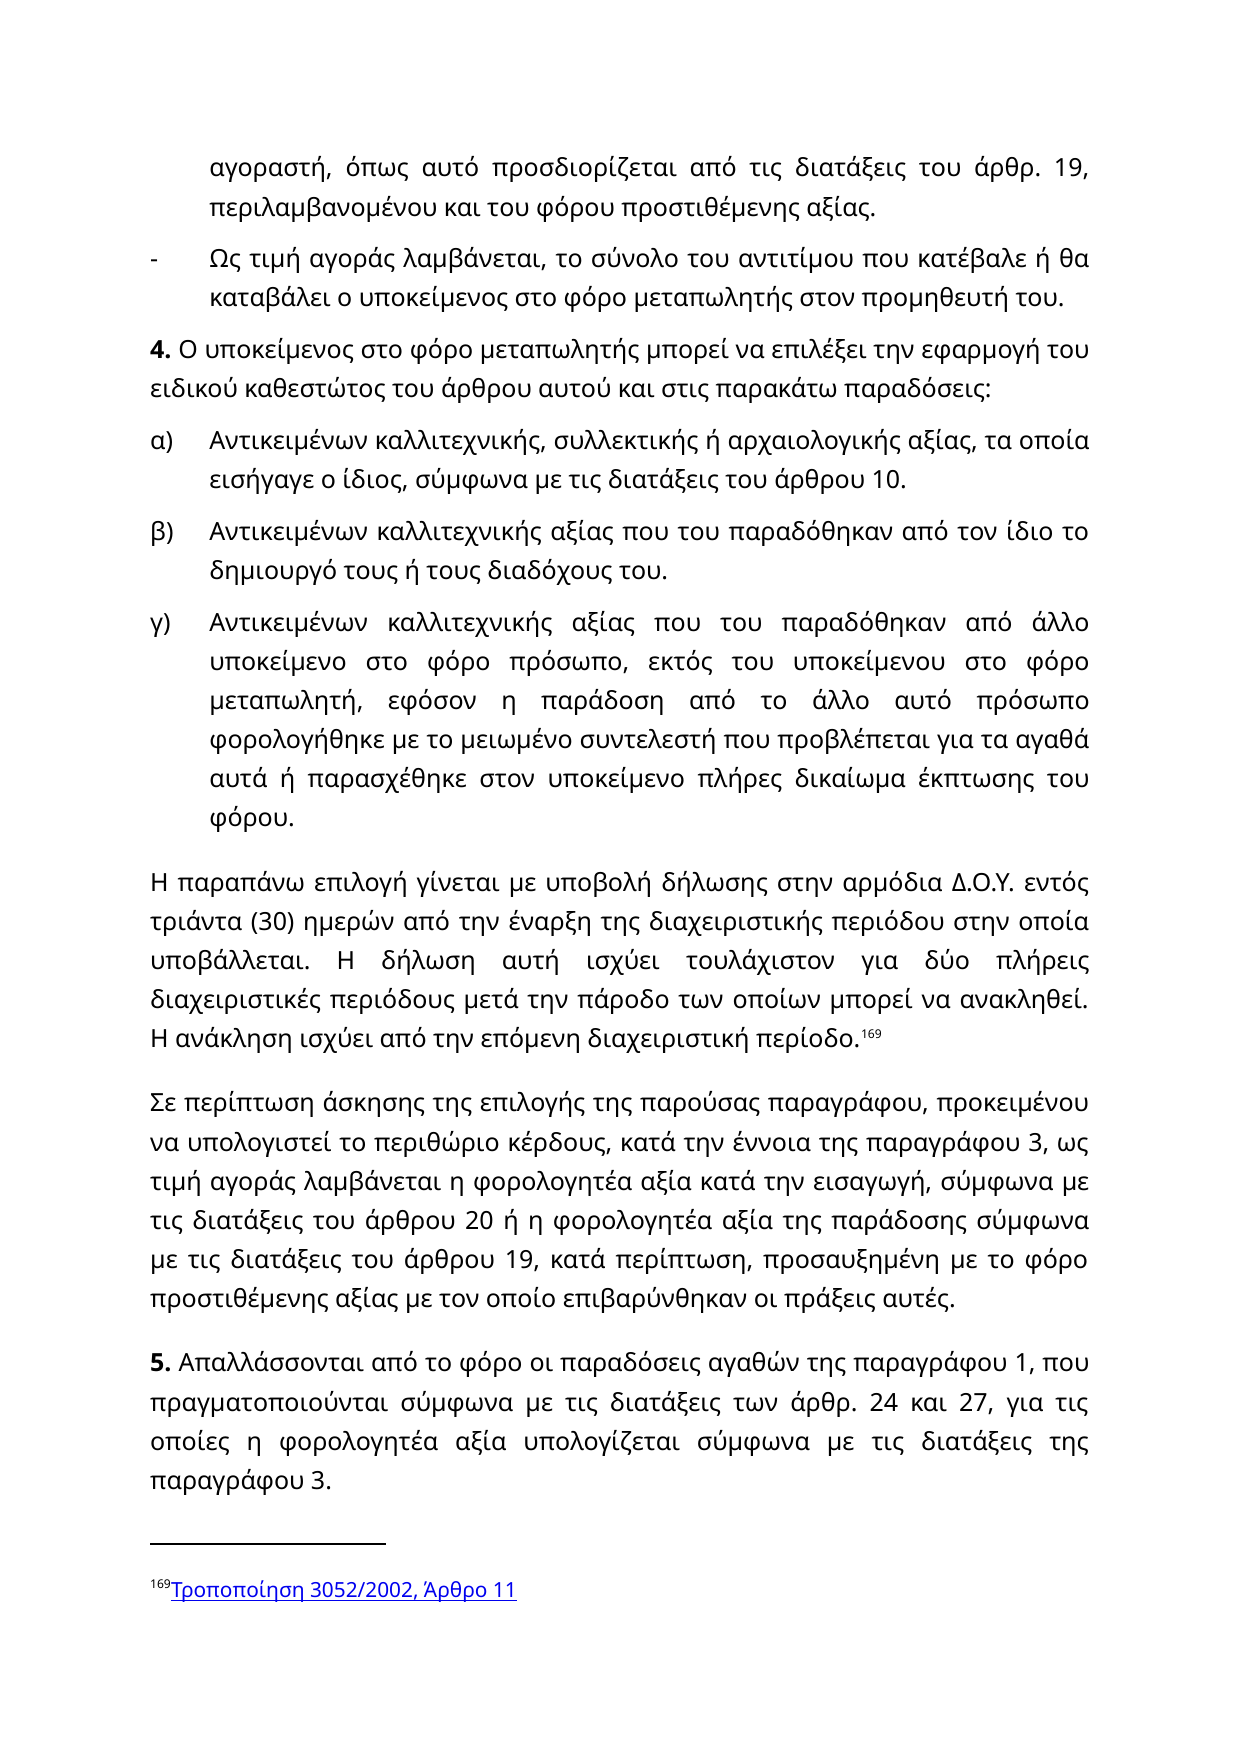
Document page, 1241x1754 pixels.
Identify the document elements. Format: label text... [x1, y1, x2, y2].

list - Ως τιμή αγοράς λαμβάνεται, το σύνολο του αντιτίμου που κατέβαλε ή θα καταβάλει ο υποκείμενος στο φόρο μεταπωλητής στον προμηθευτή του. [150, 241, 1090, 314]
list αγοραστή, όπως αυτό προσδιορίζεται από τις διατάξεις του άρθρ. 19, περιλαμβανομένου και του φόρου προστιθέμενης αξίας. [150, 150, 1090, 223]
list β) Αντικειμένων καλλιτεχνικής αξίας που του παραδόθηκαν από τον ίδιο το δημιουργό τους ή τους διαδόχους του. [150, 513, 1090, 587]
text Τροποποίηση 3052/2002, Άρθρο 11 [150, 1576, 1090, 1604]
text 5. Απαλλάσσονται από το φόρο οι παραδόσεις αγαθών της παραγράφου 1, που πραγματοποιούνται σύμφωνα με τις διατάξεις των άρθρ. 24 και 27, για τις οποίες η φορολογητέα αξία υπολογίζεται σύμφωνα με τις διατάξεις της παραγράφου 3. [150, 1345, 1090, 1497]
text Σε περίπτωση άσκησης της επιλογής της παρούσας παραγράφου, προκειμένου να υπολογιστεί το περιθώριο κέρδους, κατά την έννοια της παραγράφου 3, ως τιμή αγοράς λαμβάνεται η φορολογητέα αξία κατά την εισαγωγή, σύμφωνα με τις διατάξεις του άρθρου 20 ή η φορολογητέα αξία της παράδοσης σύμφωνα με τις διατάξεις του άρθρου 19, κατά περίπτωση, προσαυξημένη με το φόρο προστιθέμενης αξίας με τον οποίο επιβαρύνθηκαν οι πράξεις αυτές. [150, 1085, 1090, 1315]
list γ) Αντικειμένων καλλιτεχνικής αξίας που του παραδόθηκαν από άλλο υποκείμενο στο φόρο πρόσωπο, εκτός του υποκείμενου στο φόρο μεταπωλητή, εφόσον η παράδοση από το άλλο αυτό πρόσωπο φορολογήθηκε με το μειωμένο συντελεστή που προβλέπεται για τα αγαθά αυτά ή παρασχέθηκε στον υποκείμενο πλήρες δικαίωμα έκπτωσης του φόρου. [150, 604, 1090, 834]
list α) Αντικειμένων καλλιτεχνικής, συλλεκτικής ή αρχαιολογικής αξίας, τα οποία εισήγαγε ο ίδιος, σύμφωνα με τις διατάξεις του άρθρου 10. [150, 422, 1090, 496]
text 4. Ο υποκείμενος στο φόρο μεταπωλητής μπορεί να επιλέξει την εφαρμογή του ειδικού καθεστώτος του άρθρου αυτού και στις παρακάτω παραδόσεις: [150, 332, 1090, 405]
text Η παραπάνω επιλογή γίνεται με υποβολή δήλωσης στην αρμόδια Δ.Ο.Υ. εντός τριάντα (30) ημερών από την έναρξη της διαχειριστικής περιόδου στην οποία υποβάλλεται. Η δήλωση αυτή ισχύει τουλάχιστον για δύο πλήρεις διαχειριστικές περιόδους μετά την πάροδο των οποίων μπορεί να ανακληθεί. Η ανάκληση ισχύει από την επόμενη διαχειριστική περίοδο. [150, 864, 1090, 1055]
